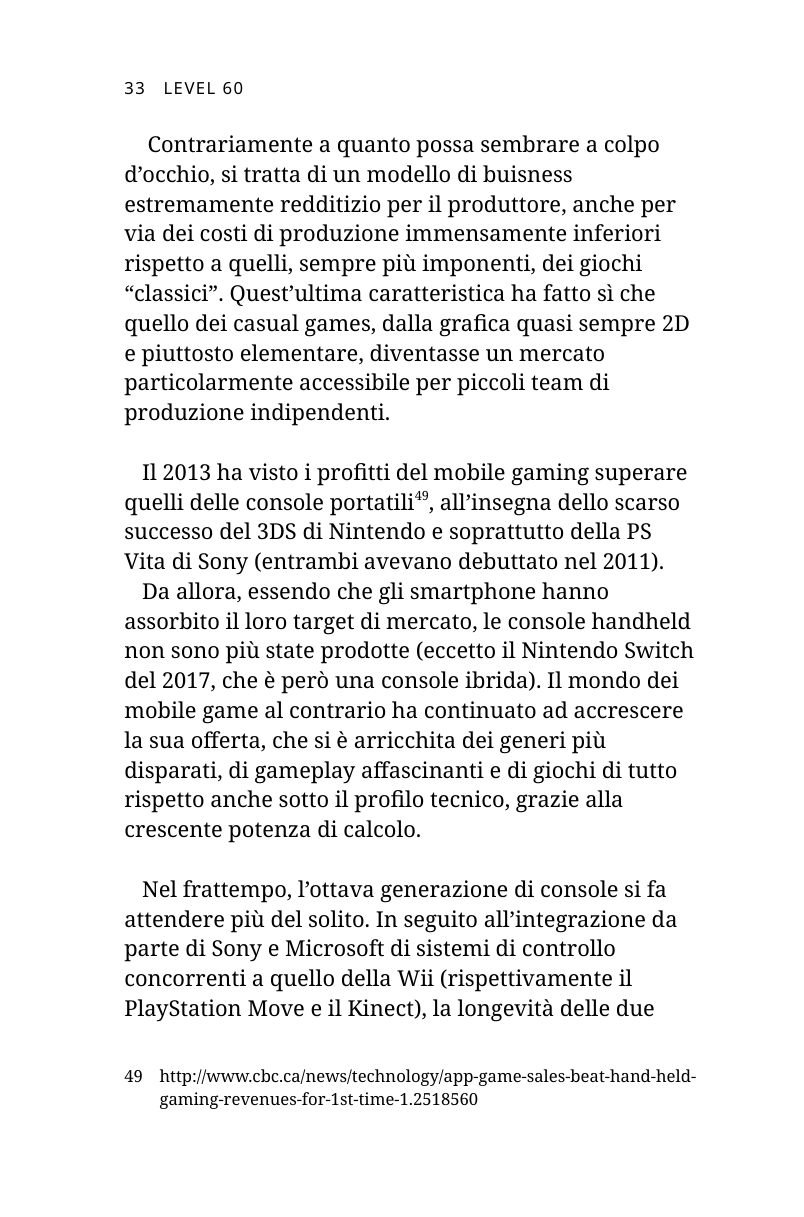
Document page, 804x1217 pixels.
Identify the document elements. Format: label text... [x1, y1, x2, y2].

text Il 2013 ha visto i profitti del mobile gaming superare quelli delle console portatili, all’insegna dello scarso successo del 3DS di Nintendo e soprattutto della PS Vita di Sony (entrambi avevano debuttato nel 2011). [124, 457, 697, 576]
text Nel frattempo, l’ottava generazione di console si fa attendere più del solito. In seguito all’integrazione da parte di Sony e Microsoft di sistemi di controllo concorrenti a quello della Wii (rispettivamente il PlayStation Move e il Kinect), la longevità delle due [124, 874, 697, 1023]
text Da allora, essendo che gli smartphone hanno assorbito il loro target di mercato, le console handheld non sono più state prodotte (eccetto il Nintendo Switch del 2017, che è però una console ibrida). Il mondo dei mobile game al contrario ha continuato ad accrescere la sua offerta, che si è arricchita dei generi più disparati, di gameplay affascinanti e di giochi di tutto rispetto anche sotto il profilo tecnico, grazie alla crescente potenza di calcolo. [124, 576, 697, 844]
text Contrariamente a quanto possa sembrare a colpo d’occhio, si tratta di un modello di buisness estremamente redditizio per il produttore, anche per via dei costi di produzione immensamente inferiori rispetto a quelli, sempre più imponenti, dei giochi “classici”. Quest’ultima caratteristica ha fatto sì che quello dei casual games, dalla grafica quasi sempre 2D e piuttosto elementare, diventasse un mercato particolarmente accessibile per piccoli team di produzione indipendenti. [124, 129, 697, 427]
text http://www.cbc.ca/news/technology/app-game-sales-beat-hand-held-gaming-revenues-for-1st-time-1.2518560 [124, 1065, 697, 1110]
